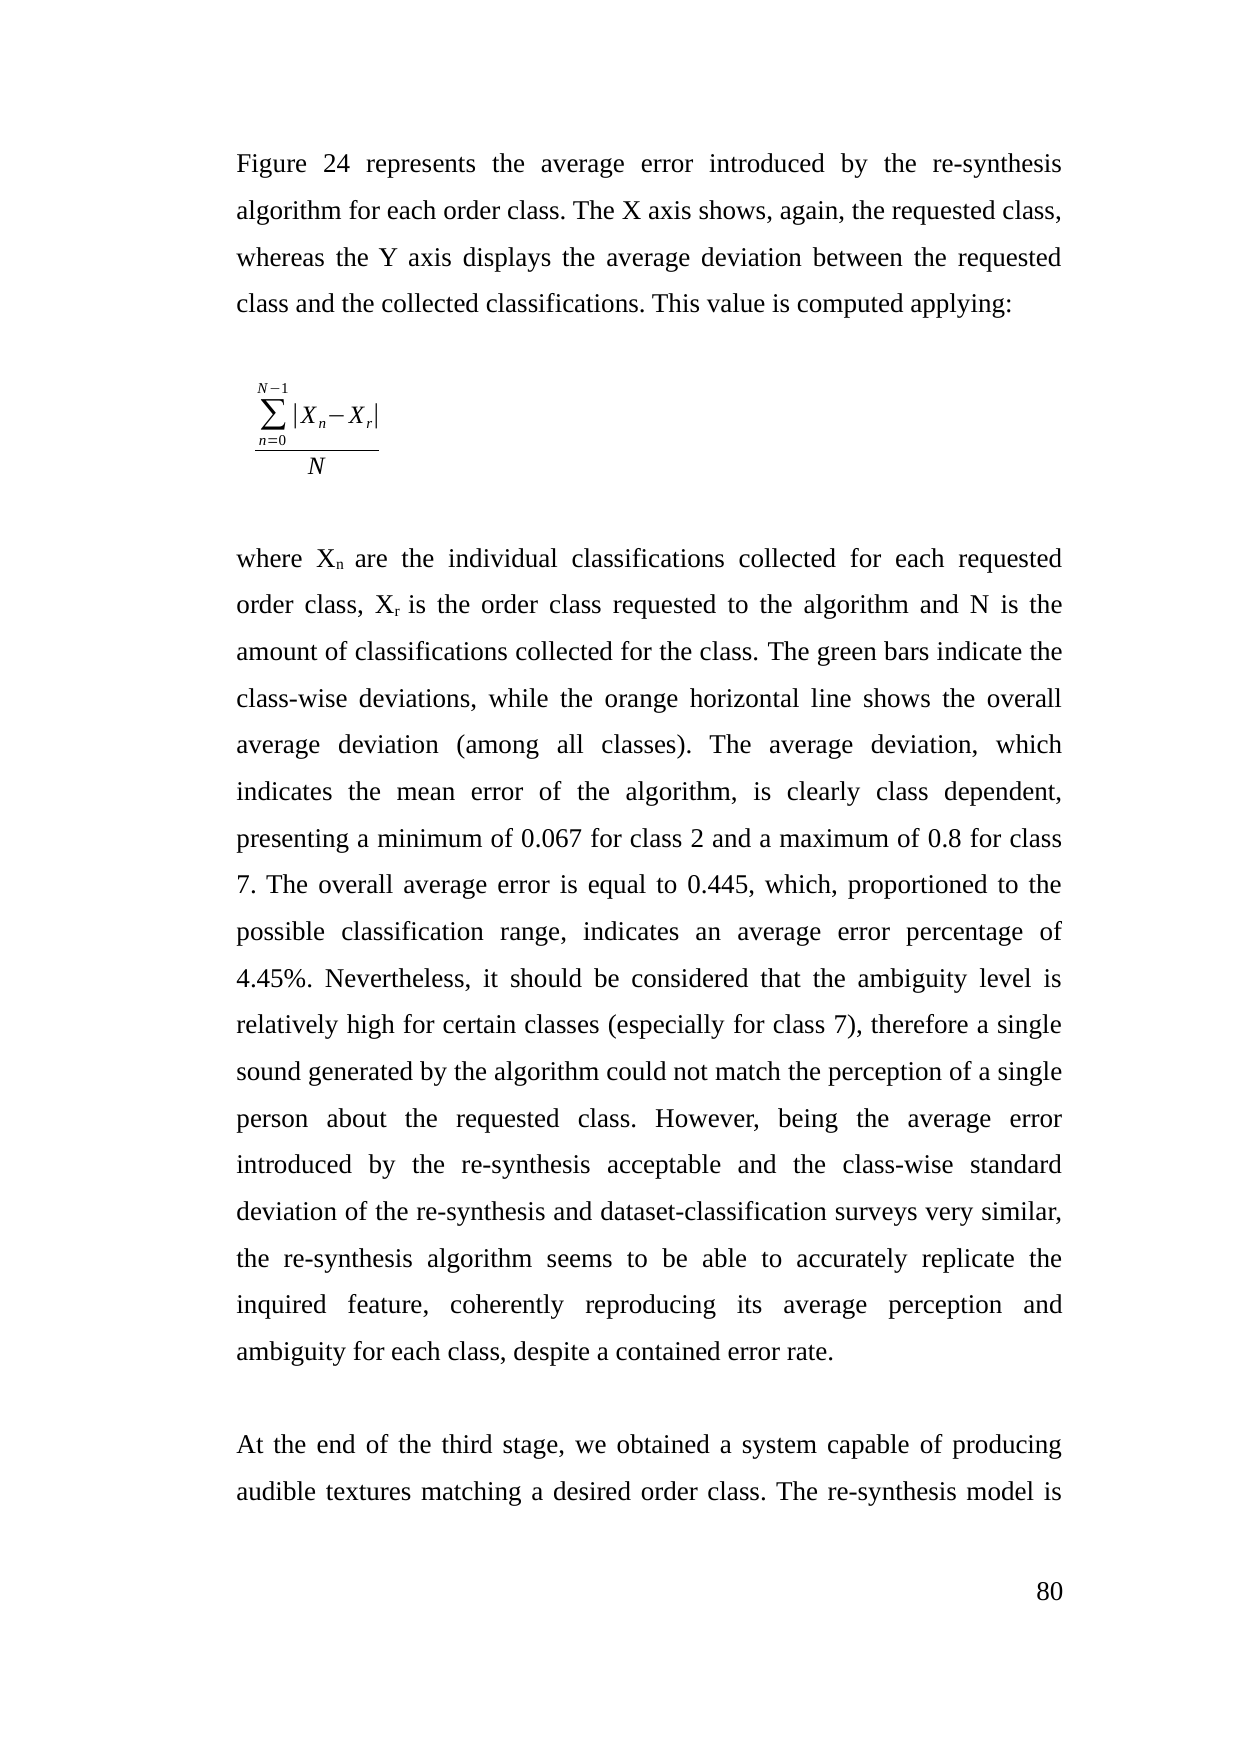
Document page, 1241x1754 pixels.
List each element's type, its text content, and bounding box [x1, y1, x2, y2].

text At the end of the third stage, we obtained a system capable of producing audible textures matching a desired order class. The re-synthesis model is [236, 1428, 1063, 1506]
text where Xn are the individual classifications collected for each requested order class, Xr is the order class requested to the algorithm and N is the amount of classifications collected for the class. The green bars indicate the class-wise deviations, while the orange horizontal line shows the overall average deviation (among all classes). The average deviation, which indicates the mean error of the algorithm, is clearly class dependent, presenting a minimum of 0.067 for class 2 and a maximum of 0.8 for class 7. The overall average error is equal to 0.445, which, proportioned to the possible classification range, indicates an average error percentage of 4.45%. Nevertheless, it should be considered that the ambiguity level is relatively high for certain classes (especially for class 7), therefore a single sound generated by the algorithm could not match the perception of a single person about the requested class. However, being the average error introduced by the re-synthesis acceptable and the class-wise standard deviation of the re-synthesis and dataset-classification surveys very similar, the re-synthesis algorithm seems to be able to accurately replicate the inquired feature, coherently reproducing its average perception and ambiguity for each class, despite a contained error rate. [236, 542, 1063, 1366]
text Figure 24 represents the average error introduced by the re-synthesis algorithm for each order class. The X axis shows, again, the requested class, whereas the Y axis displays the average deviation between the requested class and the collected classifications. This value is computed applying: [236, 148, 1063, 319]
